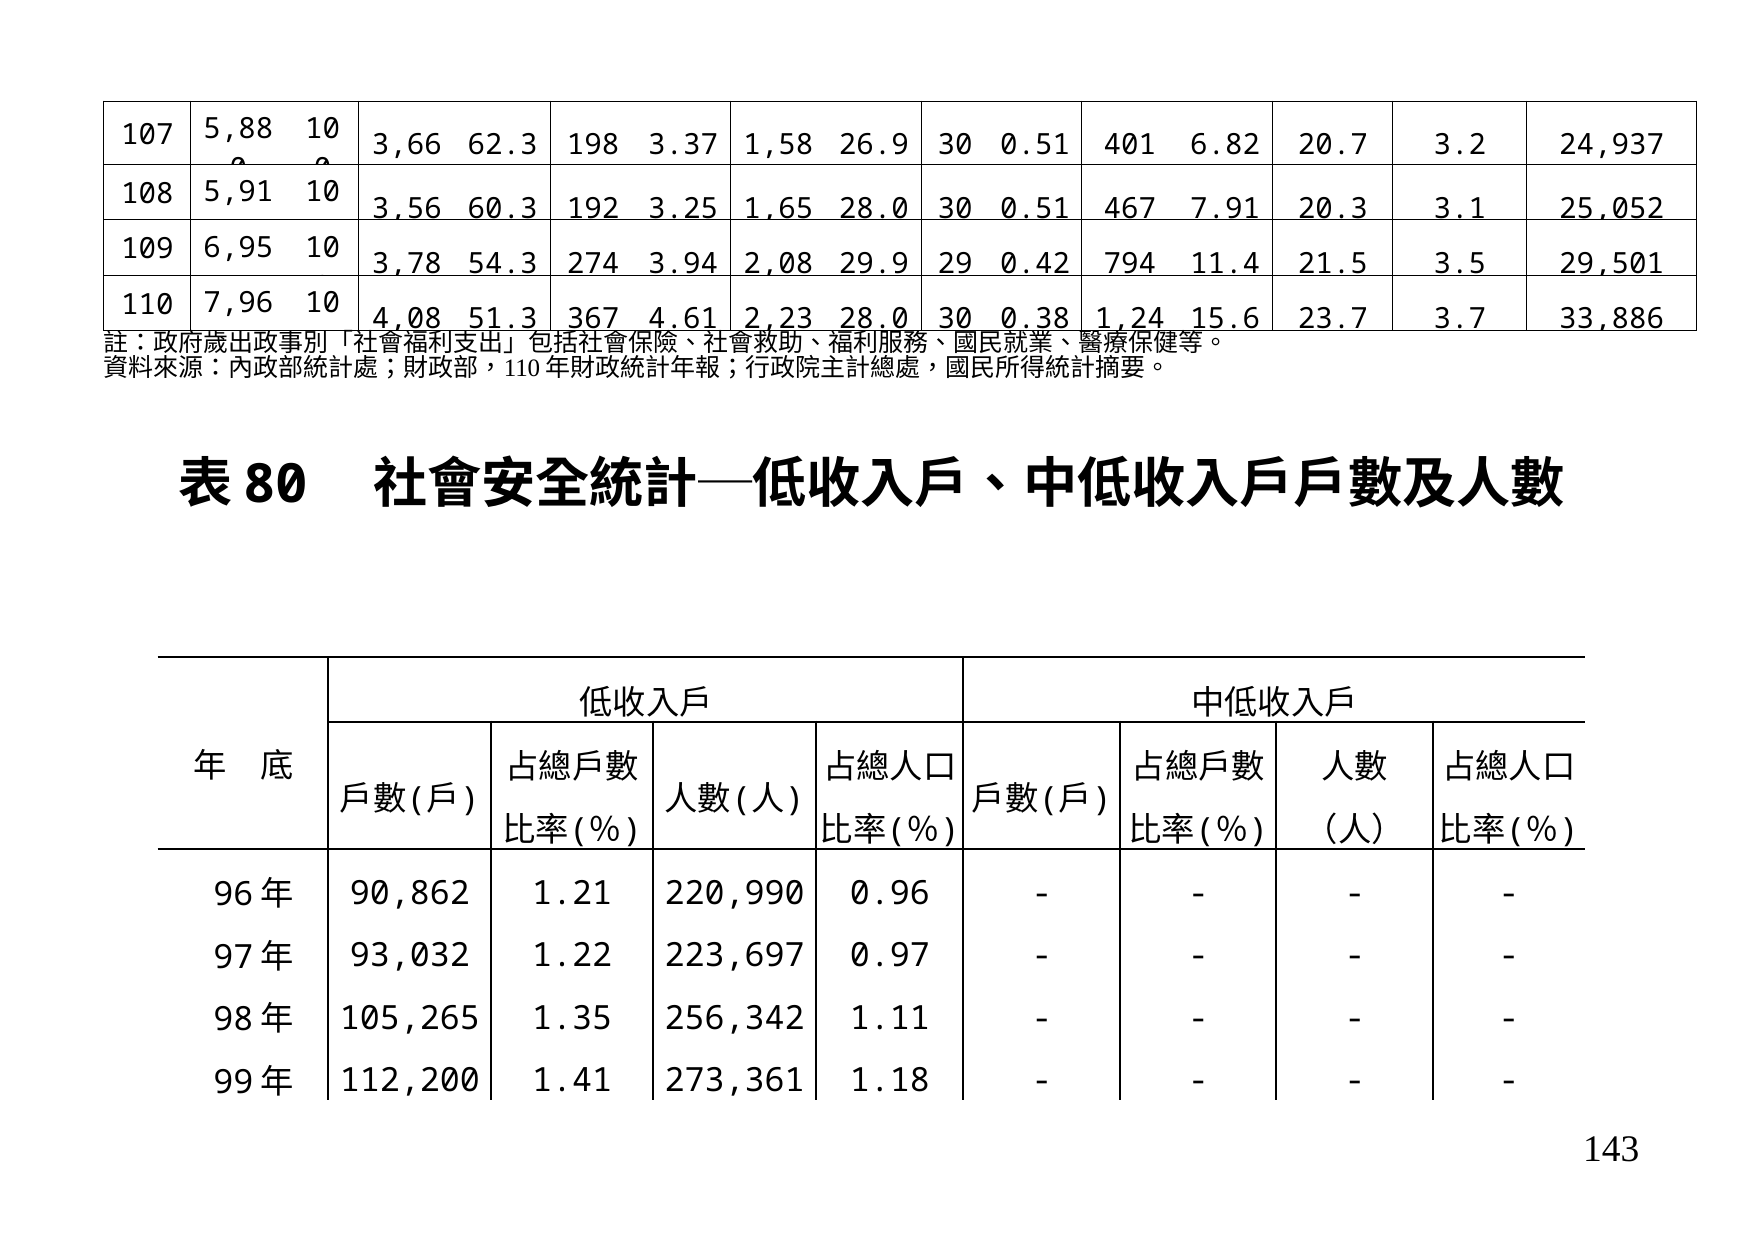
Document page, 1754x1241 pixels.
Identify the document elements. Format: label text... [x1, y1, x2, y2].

table_cell 367 [551, 276, 635, 330]
table_cell 0.96 [817, 850, 962, 912]
table_cell 戶數(戶) [329, 723, 490, 848]
table_cell 0.42 [988, 220, 1081, 275]
table_cell 21.5 [1273, 220, 1392, 275]
table_cell 1,657 [731, 165, 826, 219]
table_cell 30 [922, 102, 988, 164]
table_cell 3.25 [635, 165, 730, 219]
table_cell - [1434, 912, 1585, 975]
table_cell 3.94 [635, 220, 730, 275]
table_cell - [1277, 975, 1432, 1037]
table_cell 51.34 [455, 276, 550, 330]
table_cell 24,937 [1527, 102, 1696, 164]
table_cell - [1277, 850, 1432, 912]
table_cell 20.3 [1273, 165, 1392, 219]
table_cell 33,886 [1527, 276, 1696, 330]
table_cell - [964, 850, 1119, 912]
text 註：政府歲出政事別「社會福利支出」包括社會保險、社會救助、福利服務、國民就業、醫療保健等。 [88, 331, 1639, 356]
table_cell 54.33 [455, 220, 550, 275]
text 資料來源：內政部統計處；財政部，110年財政統計年報；行政院主計總處，國民所得統計摘要。 [88, 356, 1639, 381]
table_cell 93,032 [329, 912, 490, 975]
table_cell 0.51 [988, 165, 1081, 219]
table_cell 5,880 [191, 102, 286, 164]
table_cell 7.91 [1177, 165, 1272, 219]
table_cell 1,245 [1082, 276, 1177, 330]
table_cell 占總人口比率(％) [817, 723, 962, 848]
table_cell 60.30 [455, 165, 550, 219]
table_cell 109 [104, 220, 190, 275]
table_cell 2,080 [731, 220, 826, 275]
table_cell 108 [104, 165, 190, 219]
table_cell 0.51 [988, 102, 1081, 164]
table_cell 223,697 [654, 912, 815, 975]
table_cell - [1434, 975, 1585, 1037]
table_cell 112,200 [329, 1037, 490, 1100]
table_cell 100 [286, 276, 358, 330]
table_cell 人數(人) [654, 723, 815, 848]
table_cell 1.41 [492, 1037, 652, 1100]
table_cell 0.97 [817, 912, 962, 975]
table_cell 30 [922, 276, 988, 330]
table_cell 3.1 [1393, 165, 1526, 219]
table_cell 107 [104, 102, 190, 164]
table_cell 1.22 [492, 912, 652, 975]
table_cell 占總人口比率(％) [1434, 723, 1585, 848]
table_cell 戶數(戶) [964, 723, 1119, 848]
table_cell - [1277, 1037, 1432, 1100]
table_cell 28.03 [826, 276, 921, 330]
table_cell 4.61 [635, 276, 730, 330]
table_cell 30 [922, 165, 988, 219]
table_cell 2,231 [731, 276, 826, 330]
table_header 年 底 [158, 658, 327, 848]
table_cell 274 [551, 220, 635, 275]
table_cell 220,990 [654, 850, 815, 912]
table_cell 3.7 [1393, 276, 1526, 330]
table_cell 100 [286, 220, 358, 275]
table_cell 256,342 [654, 975, 815, 1037]
table_cell 11.41 [1177, 220, 1272, 275]
table_cell 15.64 [1177, 276, 1272, 330]
table_cell - [1277, 912, 1432, 975]
table_header 低收入戶 [329, 658, 962, 721]
table_cell 1.18 [817, 1037, 962, 1100]
table_cell 3,565 [359, 165, 454, 219]
table_cell - [1434, 1037, 1585, 1100]
table_cell 29.90 [826, 220, 921, 275]
table_cell 100 [286, 102, 358, 164]
table_cell - [1121, 850, 1275, 912]
table_cell 99年 [158, 1037, 327, 1100]
table_cell - [1434, 850, 1585, 912]
table_cell 6.82 [1177, 102, 1272, 164]
table_cell 占總戶數比率(％) [1121, 723, 1275, 848]
table_cell 4,086 [359, 276, 454, 330]
table_cell 23.7 [1273, 276, 1392, 330]
table_cell 28.02 [826, 165, 921, 219]
table_cell 97年 [158, 912, 327, 975]
table_cell - [964, 975, 1119, 1037]
table_cell 1.35 [492, 975, 652, 1037]
table_cell 0.38 [988, 276, 1081, 330]
table_cell 6,957 [191, 220, 286, 275]
table_cell 25,052 [1527, 165, 1696, 219]
table_cell - [1121, 975, 1275, 1037]
table_cell 1,587 [731, 102, 826, 164]
subtitle 表80 社會安全統計─低收入戶、中低收入戶戶數及人數 [103, 406, 1639, 531]
table_cell 105,265 [329, 975, 490, 1037]
table_cell - [1121, 1037, 1275, 1100]
table_cell - [964, 912, 1119, 975]
table_cell 占總戶數比率(％) [492, 723, 652, 848]
table_cell 3,664 [359, 102, 454, 164]
table_header 中低收入戶 [964, 658, 1585, 721]
table_cell 29 [922, 220, 988, 275]
table_cell 96年 [158, 850, 327, 912]
table_cell 1.21 [492, 850, 652, 912]
table_cell 110 [104, 276, 190, 330]
table_cell 62.31 [455, 102, 550, 164]
table_cell 467 [1082, 165, 1177, 219]
table_cell 人數（人） [1277, 723, 1432, 848]
table_cell 3.2 [1393, 102, 1526, 164]
table_cell 192 [551, 165, 635, 219]
table_cell 90,862 [329, 850, 490, 912]
table_cell 198 [551, 102, 635, 164]
table_cell 5,911 [191, 165, 286, 219]
table_cell 3.37 [635, 102, 730, 164]
table_cell 3,780 [359, 220, 454, 275]
table_cell - [964, 1037, 1119, 1100]
table_cell 20.7 [1273, 102, 1392, 164]
table_cell 794 [1082, 220, 1177, 275]
table_cell - [1121, 912, 1275, 975]
table_cell 401 [1082, 102, 1177, 164]
table_cell 98年 [158, 975, 327, 1037]
table_cell 26.99 [826, 102, 921, 164]
table_cell 3.5 [1393, 220, 1526, 275]
table_cell 1.11 [817, 975, 962, 1037]
table_cell 273,361 [654, 1037, 815, 1100]
table_cell 7,960 [191, 276, 286, 330]
table_cell 29,501 [1527, 220, 1696, 275]
table_cell 100 [286, 165, 358, 219]
